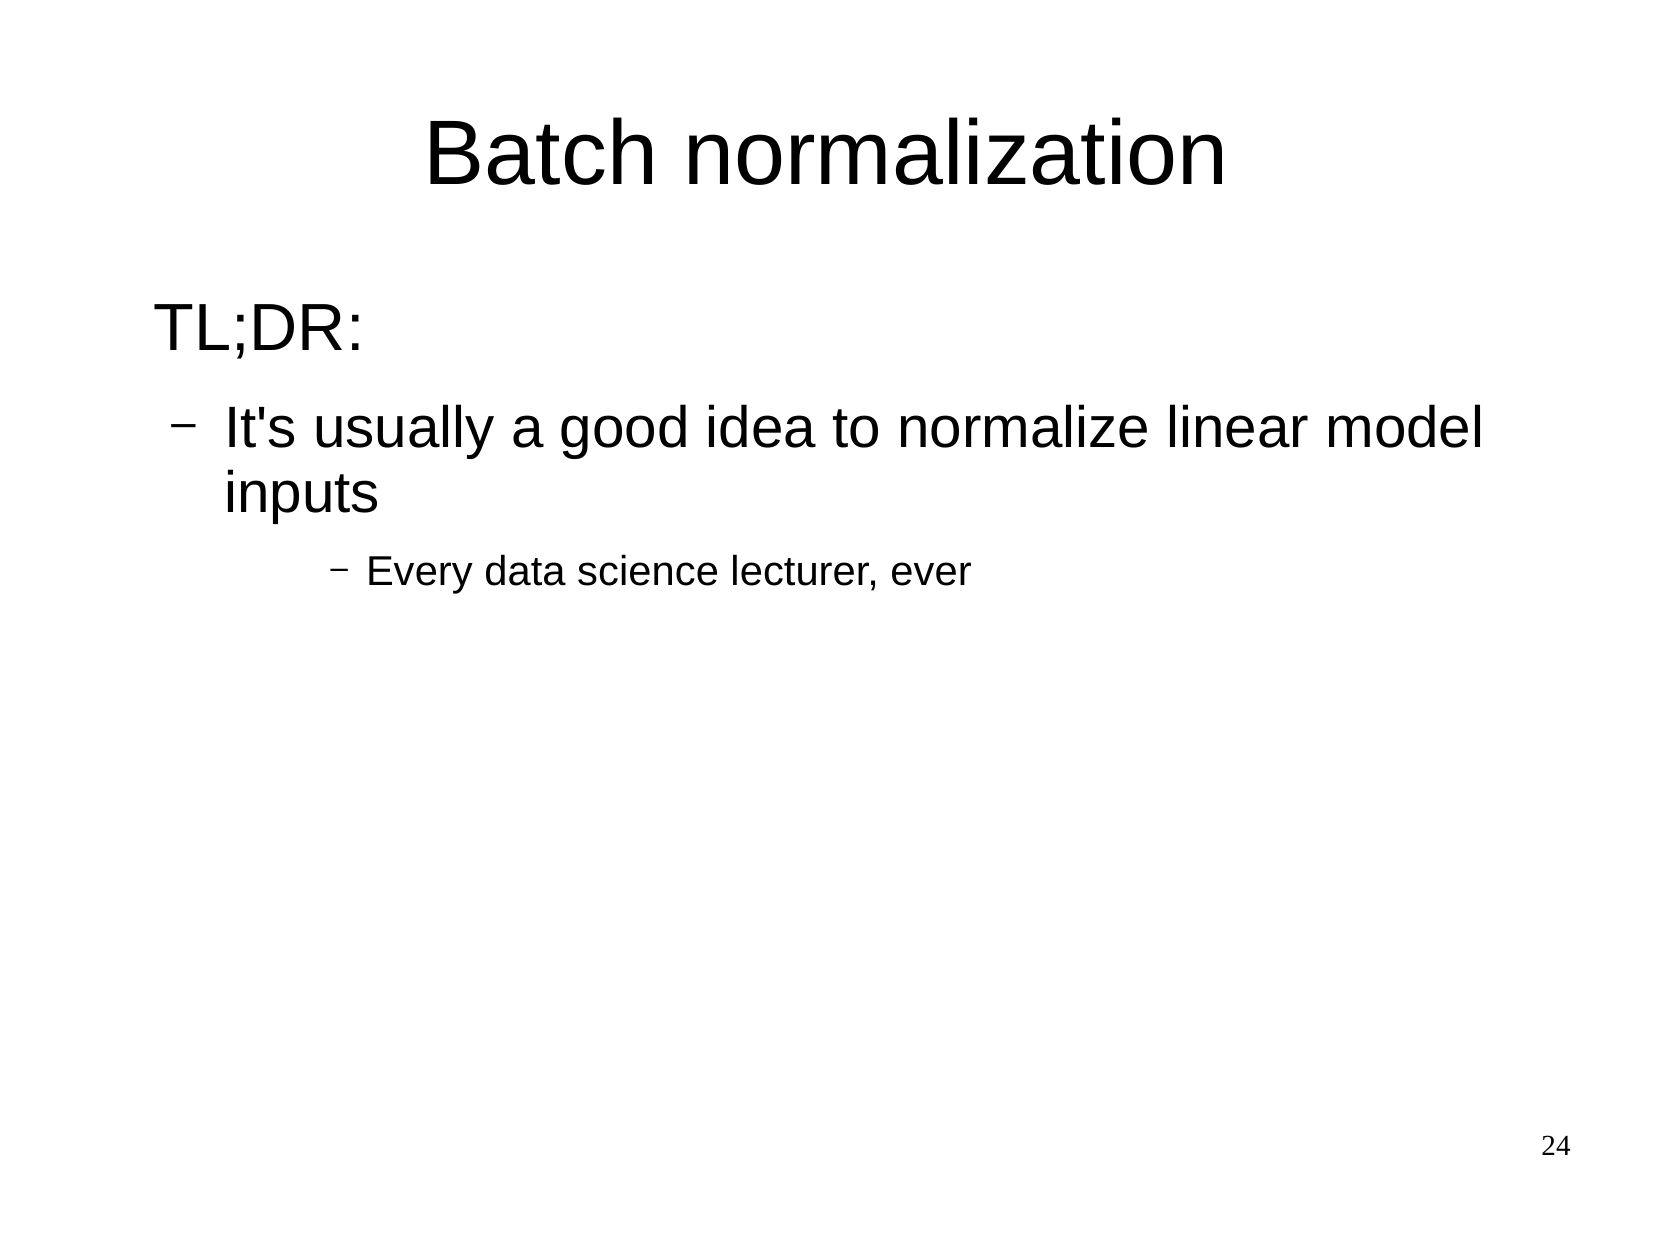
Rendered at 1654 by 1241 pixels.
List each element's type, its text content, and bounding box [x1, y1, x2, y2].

title Batch normalization [82, 49, 1571, 257]
list TL;DR: It's usually a good idea to normalize linear model inputs Every data science lecturer, ever [82, 290, 1571, 1010]
